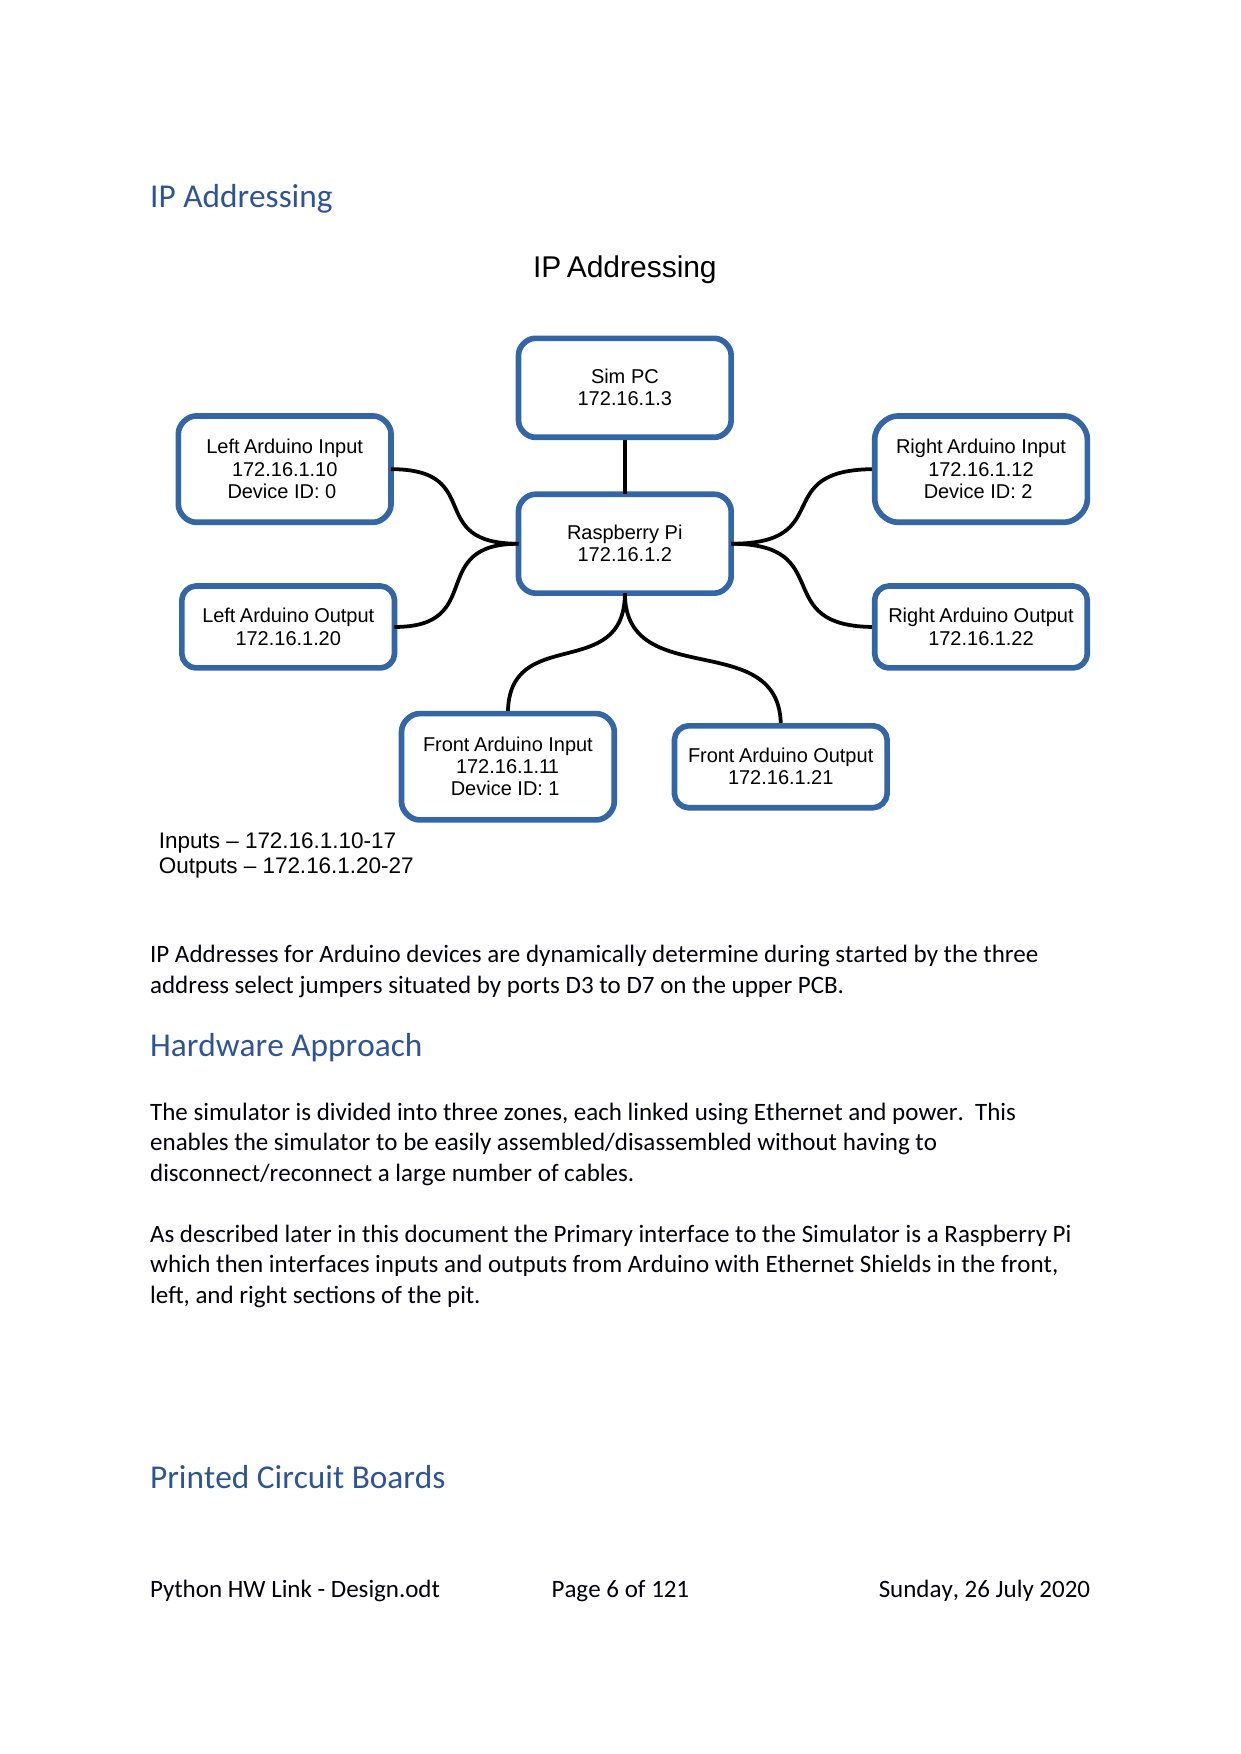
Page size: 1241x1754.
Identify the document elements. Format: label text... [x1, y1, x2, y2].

text The simulator is divided into three zones, each linked using Ethernet and power. This enables the simulator to be easily assembled/disassembled without having to disconnect/reconnect a large number of cables. [150, 1096, 1090, 1187]
subtitle IP Addressing [150, 175, 1090, 216]
subtitle Hardware Approach [150, 1024, 1090, 1065]
text As described later in this document the Primary interface to the Simulator is a Raspberry Pi which then interfaces inputs and outputs from Arduino with Ethernet Shields in the front, left, and right sections of the pit. [150, 1218, 1090, 1309]
text IP Addresses for Arduino devices are dynamically determine during started by the three address select jumpers situated by ports D3 to D7 on the upper PCB. [150, 938, 1090, 999]
subtitle Printed Circuit Boards [150, 1456, 1090, 1497]
